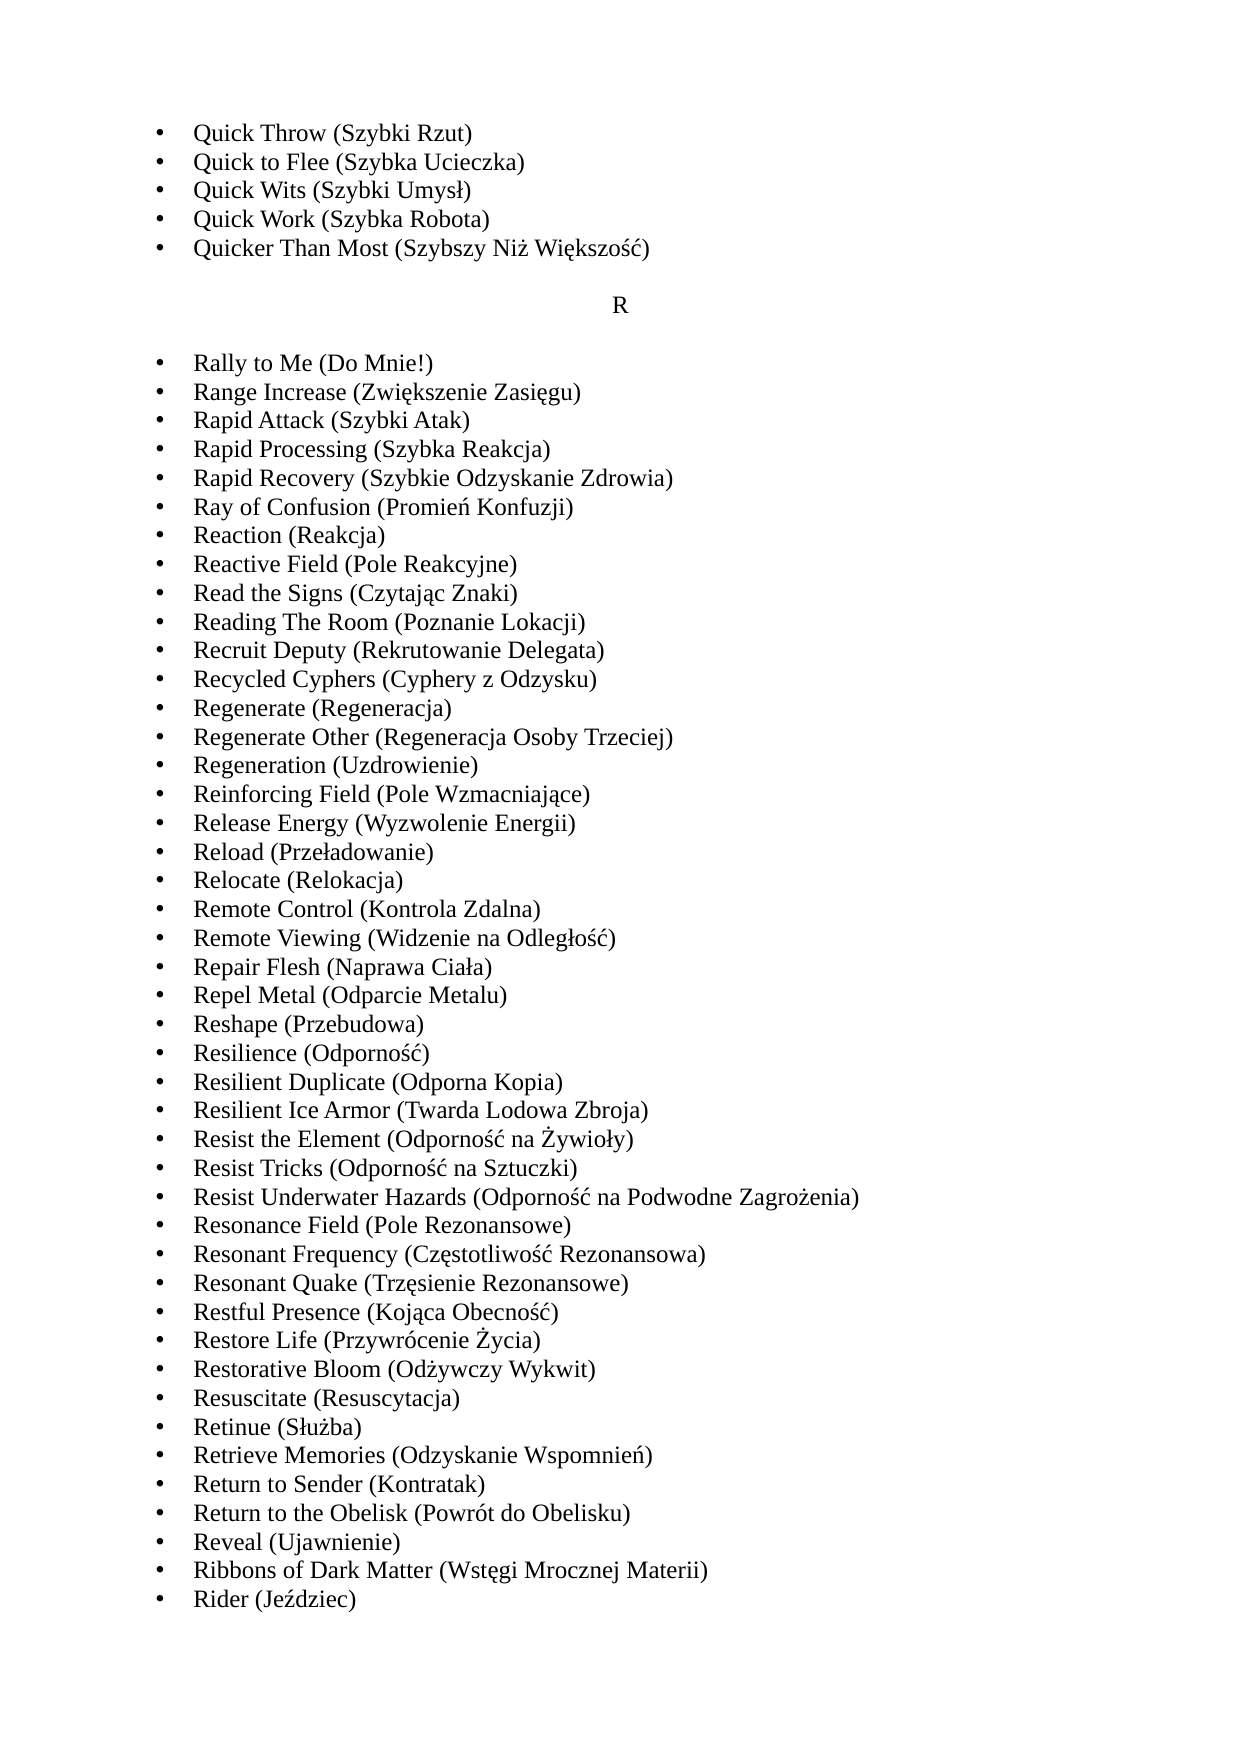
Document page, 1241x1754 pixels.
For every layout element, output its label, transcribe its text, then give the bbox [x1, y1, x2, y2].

list Resonant Quake (Trzęsienie Rezonansowe) [156, 1268, 1122, 1297]
list Repel Metal (Odparcie Metalu) [156, 981, 1122, 1009]
list Reshape (Przebudowa) [156, 1009, 1122, 1038]
list Regeneration (Uzdrowienie) [156, 751, 1122, 779]
list Rapid Recovery (Szybkie Odzyskanie Zdrowia) [156, 463, 1122, 492]
list Read the Signs (Czytając Znaki) [156, 578, 1122, 607]
list Quick Throw (Szybki Rzut) [156, 118, 1122, 147]
list Recruit Deputy (Rekrutowanie Delegata) [156, 636, 1122, 664]
list Repair Flesh (Naprawa Ciała) [156, 952, 1122, 981]
list Remote Control (Kontrola Zdalna) [156, 894, 1122, 923]
list Range Increase (Zwiększenie Zasięgu) [156, 377, 1122, 406]
list Release Energy (Wyzwolenie Energii) [156, 808, 1122, 837]
list Relocate (Relokacja) [156, 866, 1122, 894]
list Resilient Duplicate (Odporna Kopia) [156, 1067, 1122, 1096]
list Quick Wits (Szybki Umysł) [156, 176, 1122, 204]
list Reload (Przeładowanie) [156, 837, 1122, 866]
list Regenerate (Regeneracja) [156, 693, 1122, 722]
list Resonant Frequency (Częstotliwość Rezonansowa) [156, 1239, 1122, 1268]
list Regenerate Other (Regeneracja Osoby Trzeciej) [156, 722, 1122, 751]
list Reinforcing Field (Pole Wzmacniające) [156, 779, 1122, 808]
list Restorative Bloom (Odżywczy Wykwit) [156, 1354, 1122, 1383]
list Resilient Ice Armor (Twarda Lodowa Zbroja) [156, 1096, 1122, 1124]
list Rapid Processing (Szybka Reakcja) [156, 434, 1122, 463]
list Resonance Field (Pole Rezonansowe) [156, 1211, 1122, 1239]
list Reaction (Reakcja) [156, 521, 1122, 549]
list Resilience (Odporność) [156, 1038, 1122, 1067]
list Resist the Element (Odporność na Żywioły) [156, 1124, 1122, 1153]
list Reveal (Ujawnienie) [156, 1527, 1122, 1556]
list Reactive Field (Pole Reakcyjne) [156, 549, 1122, 578]
list Resist Tricks (Odporność na Sztuczki) [156, 1153, 1122, 1182]
list Quick Work (Szybka Robota) [156, 204, 1122, 233]
list Restore Life (Przywrócenie Życia) [156, 1326, 1122, 1354]
list Retinue (Służba) [156, 1412, 1122, 1441]
list Reading The Room (Poznanie Lokacji) [156, 607, 1122, 636]
list Ribbons of Dark Matter (Wstęgi Mrocznej Materii) [156, 1556, 1122, 1584]
list Rider (Jeździec) [156, 1584, 1122, 1613]
list Retrieve Memories (Odzyskanie Wspomnień) [156, 1441, 1122, 1469]
list Ray of Confusion (Promień Konfuzji) [156, 492, 1122, 521]
list Resist Underwater Hazards (Odporność na Podwodne Zagrożenia) [156, 1182, 1122, 1211]
list Quicker Than Most (Szybszy Niż Większość) [156, 233, 1122, 262]
list Quick to Flee (Szybka Ucieczka) [156, 147, 1122, 176]
list Rally to Me (Do Mnie!) [156, 348, 1122, 377]
list Resuscitate (Resuscytacja) [156, 1383, 1122, 1412]
list Rapid Attack (Szybki Atak) [156, 406, 1122, 434]
list Return to Sender (Kontratak) [156, 1469, 1122, 1498]
list Restful Presence (Kojąca Obecność) [156, 1297, 1122, 1326]
text R [118, 291, 1122, 319]
list Recycled Cyphers (Cyphery z Odzysku) [156, 664, 1122, 693]
list Return to the Obelisk (Powrót do Obelisku) [156, 1498, 1122, 1527]
list Remote Viewing (Widzenie na Odległość) [156, 923, 1122, 952]
